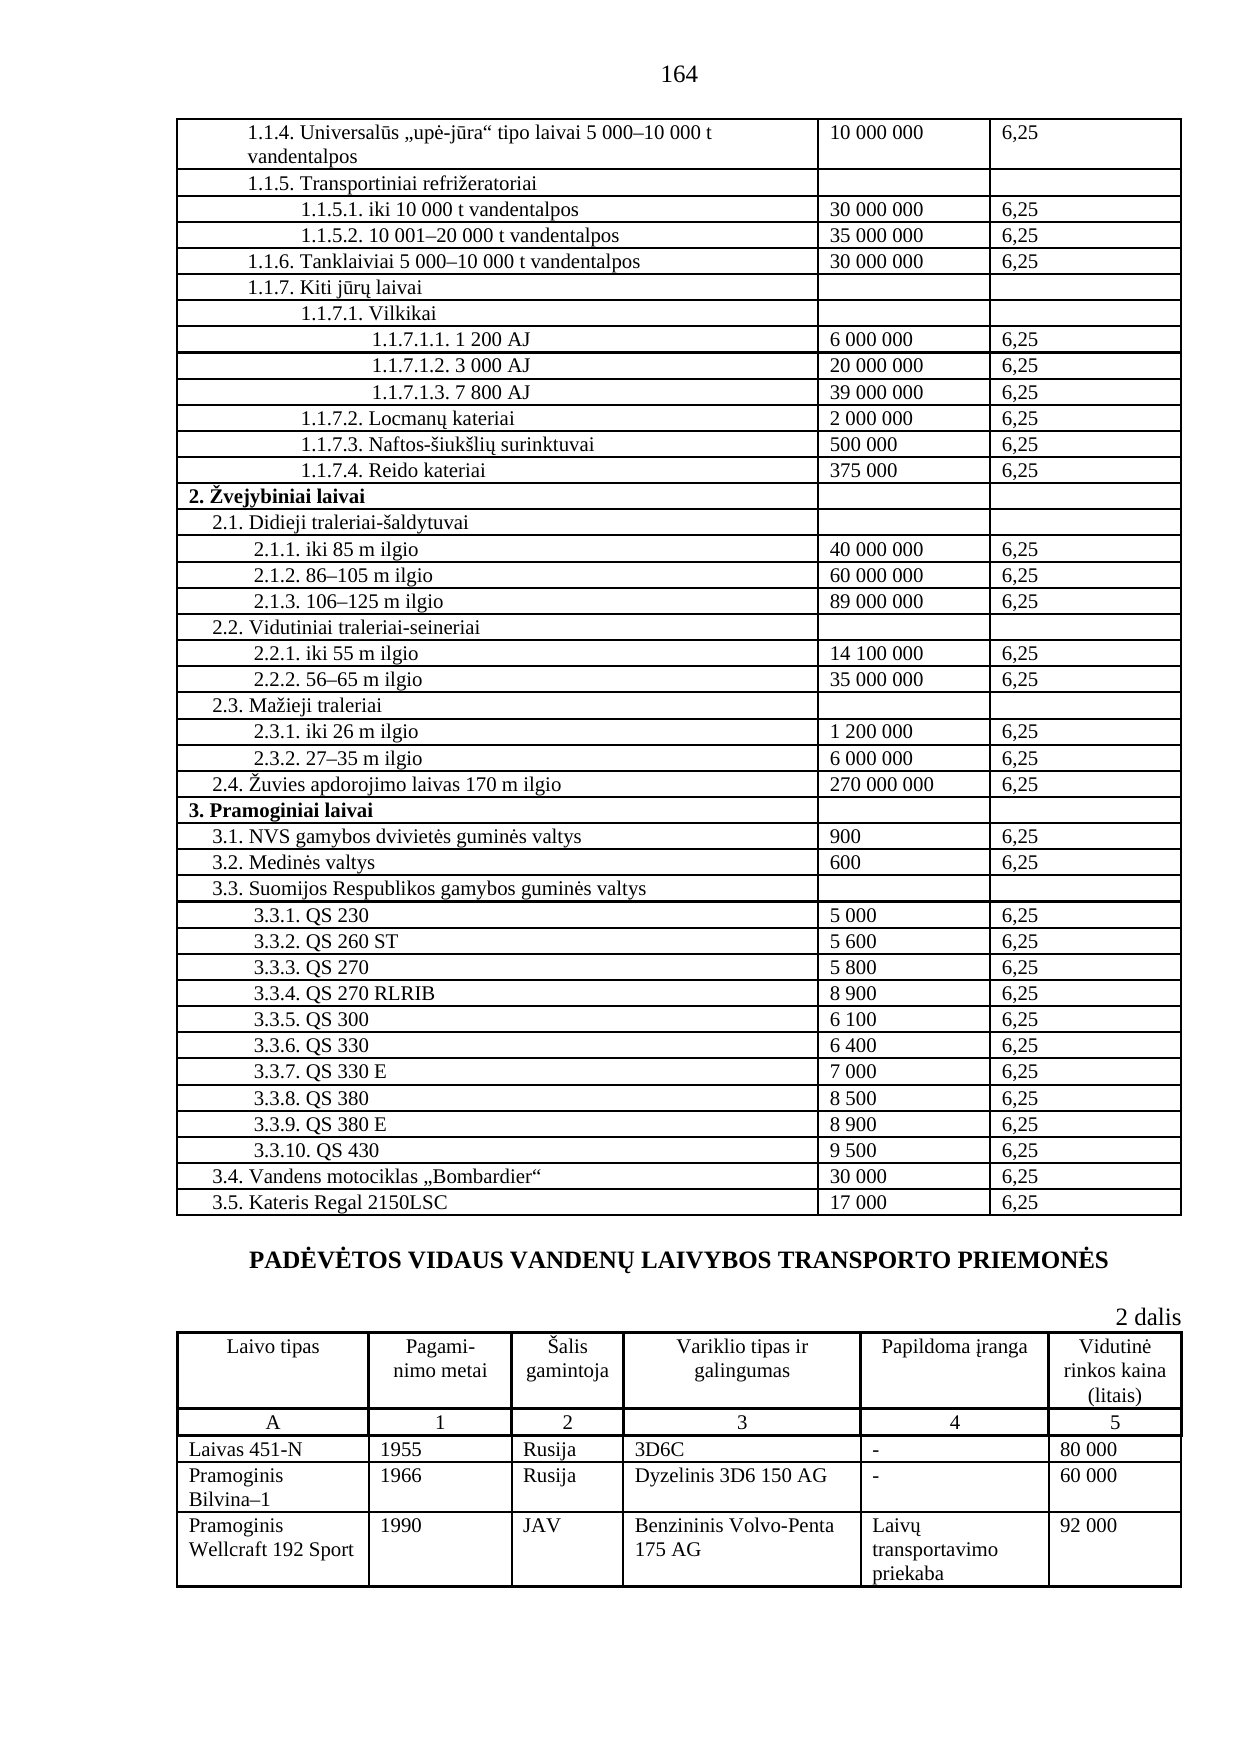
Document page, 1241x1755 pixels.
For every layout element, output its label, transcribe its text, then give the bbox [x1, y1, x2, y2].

table_cell 2.2. Vidutiniai traleriai-seineriai [178, 615, 817, 639]
table_cell Laivas 451-N [178, 1437, 368, 1461]
table_cell 6,25 [991, 903, 1180, 927]
table_cell 40 000 000 [819, 536, 989, 561]
table_cell 6,25 [991, 641, 1180, 665]
table_cell 3D6C [624, 1437, 860, 1461]
table_cell 5 600 [819, 929, 989, 953]
table_cell [819, 615, 989, 639]
table_cell 3 [625, 1410, 859, 1434]
table_cell Pramoginis Wellcraft 192 Sport [178, 1513, 368, 1585]
table_cell [991, 484, 1180, 508]
table_cell 89 000 000 [819, 589, 989, 613]
table_cell [819, 693, 989, 717]
table_cell 900 [819, 824, 989, 848]
table_cell 375 000 [819, 458, 989, 482]
table_cell [819, 275, 989, 299]
table_cell 6,25 [991, 981, 1180, 1005]
table_cell [991, 798, 1180, 822]
table_cell 6 400 [819, 1033, 989, 1057]
table_cell 6,25 [991, 1138, 1180, 1162]
table_cell 2.4. Žuvies apdorojimo laivas 170 m ilgio [178, 772, 817, 796]
table_cell 3.3.1. QS 230 [178, 903, 817, 927]
table_cell 2.3.1. iki 26 m ilgio [178, 720, 817, 743]
table_cell 600 [819, 850, 989, 874]
table_cell 6,25 [991, 850, 1180, 874]
table_cell [991, 301, 1180, 325]
table_cell 3.5. Kateris Regal 2150LSC [178, 1190, 817, 1214]
table_cell 2.1. Didieji traleriai-šaldytuvai [178, 510, 817, 534]
table_cell 1990 [370, 1513, 511, 1585]
table_cell 3.3. Suomijos Respublikos gamybos guminės valtys [178, 876, 817, 900]
table_cell 1.1.5.1. iki 10 000 t vandentalpos [178, 197, 817, 221]
table_cell 6 000 000 [819, 327, 989, 351]
table_cell 1.1.7. Kiti jūrų laivai [178, 275, 817, 299]
table_cell [991, 275, 1180, 299]
table_cell 60 000 [1050, 1463, 1180, 1511]
table_cell 3.3.2. QS 260 ST [178, 929, 817, 953]
table_cell 6,25 [991, 929, 1180, 953]
table_cell Laivų transportavimo priekaba [862, 1513, 1048, 1585]
table_cell [819, 798, 989, 822]
table_cell 1 200 000 [819, 720, 989, 743]
table_cell 5 800 [819, 955, 989, 979]
table_cell 6,25 [991, 1086, 1180, 1109]
table_cell 3.3.8. QS 380 [178, 1086, 817, 1109]
table_cell 2.3.2. 27–35 m ilgio [178, 746, 817, 770]
table_cell 3.4. Vandens motociklas „Bombardier“ [178, 1164, 817, 1188]
table_cell [991, 693, 1180, 717]
table_cell 7 000 [819, 1059, 989, 1083]
table_cell 1 [370, 1410, 510, 1434]
table_cell 6,25 [991, 249, 1180, 273]
table_cell - [862, 1463, 1048, 1511]
table_cell [819, 876, 989, 900]
table_cell 17 000 [819, 1190, 989, 1214]
table_cell 14 100 000 [819, 641, 989, 665]
table_cell 1.1.7.4. Reido kateriai [178, 458, 817, 482]
table_cell 8 900 [819, 981, 989, 1005]
table_cell 6,25 [991, 380, 1180, 404]
table_cell 1955 [370, 1437, 511, 1461]
table_cell 1.1.7.1.3. 7 800 AJ [178, 380, 817, 404]
table_cell 6 000 000 [819, 746, 989, 770]
table_cell 6,25 [991, 563, 1180, 587]
table_cell 80 000 [1050, 1437, 1180, 1461]
table_cell JAV [513, 1513, 622, 1585]
table_cell 6,25 [991, 1059, 1180, 1083]
table_cell 6 100 [819, 1007, 989, 1031]
table_cell 1.1.7.1.2. 3 000 AJ [178, 354, 817, 377]
table_header Papildoma įranga [862, 1334, 1047, 1407]
table_cell Rusija [513, 1437, 622, 1461]
table_cell [991, 510, 1180, 534]
table_cell 10 000 000 [819, 120, 989, 168]
table_cell 500 000 [819, 432, 989, 456]
table_cell 39 000 000 [819, 380, 989, 404]
table_cell [819, 170, 989, 194]
table_cell 3. Pramoginiai laivai [178, 798, 817, 822]
table_cell 60 000 000 [819, 563, 989, 587]
table_cell 6,25 [991, 955, 1180, 979]
table_cell 6,25 [991, 1033, 1180, 1057]
table_cell 6,25 [991, 589, 1180, 613]
table_cell [819, 510, 989, 534]
table_cell [819, 301, 989, 325]
table_cell 35 000 000 [819, 667, 989, 691]
table_cell 6,25 [991, 1164, 1180, 1188]
table_cell Dyzelinis 3D6 150 AG [624, 1463, 860, 1511]
table_cell [991, 876, 1180, 900]
table_cell 3.3.5. QS 300 [178, 1007, 817, 1031]
table_header Laivo tipas [179, 1334, 367, 1407]
table_cell 6,25 [991, 406, 1180, 430]
table_cell 2.1.1. iki 85 m ilgio [178, 536, 817, 561]
table_cell 270 000 000 [819, 772, 989, 796]
table_cell 1.1.6. Tanklaiviai 5 000–10 000 t vandentalpos [178, 249, 817, 273]
table_cell 6,25 [991, 1007, 1180, 1031]
table_cell [819, 484, 989, 508]
table_cell 1.1.7.2. Locmanų kateriai [178, 406, 817, 430]
table_cell 1966 [370, 1463, 511, 1511]
table_cell 20 000 000 [819, 354, 989, 377]
table_header Šalis gamintoja [513, 1334, 622, 1407]
table_cell 1.1.7.1. Vilkikai [178, 301, 817, 325]
table_cell 2.2.1. iki 55 m ilgio [178, 641, 817, 665]
table_cell 2.1.2. 86–105 m ilgio [178, 563, 817, 587]
table_cell - [862, 1437, 1048, 1461]
table_cell 3.3.3. QS 270 [178, 955, 817, 979]
table_cell 2 [513, 1410, 622, 1434]
table_cell 1.1.7.1.1. 1 200 AJ [178, 327, 817, 351]
table_cell 30 000 000 [819, 197, 989, 221]
table_cell 2. Žvejybiniai laivai [178, 484, 817, 508]
table_cell 8 900 [819, 1112, 989, 1136]
table_cell 3.3.7. QS 330 E [178, 1059, 817, 1083]
table_cell 3.3.9. QS 380 E [178, 1112, 817, 1136]
table_cell 2.1.3. 106–125 m ilgio [178, 589, 817, 613]
table_cell Rusija [513, 1463, 622, 1511]
table_cell 6,25 [991, 458, 1180, 482]
table_cell 6,25 [991, 1190, 1180, 1214]
table_cell 3.1. NVS gamybos dvivietės guminės valtys [178, 824, 817, 848]
table_cell 6,25 [991, 1112, 1180, 1136]
table_header Vidutinė rinkos kaina (litais) [1050, 1334, 1180, 1407]
table_header Variklio tipas ir galingumas [625, 1334, 859, 1407]
table_cell 6,25 [991, 327, 1180, 351]
table_cell 3.3.10. QS 430 [178, 1138, 817, 1162]
text 2 dalis [177, 1302, 1181, 1331]
table_cell 92 000 [1050, 1513, 1180, 1585]
table_cell 1.1.5.2. 10 001–20 000 t vandentalpos [178, 223, 817, 247]
table_cell 2.2.2. 56–65 m ilgio [178, 667, 817, 691]
table_cell 1.1.4. Universalūs „upė-jūra“ tipo laivai 5 000–10 000 t vandentalpos [178, 120, 817, 168]
table_cell [991, 170, 1180, 194]
table_cell A [179, 1410, 367, 1434]
table_cell 30 000 000 [819, 249, 989, 273]
table_cell [991, 615, 1180, 639]
table_cell Benzininis Volvo-Penta 175 AG [624, 1513, 860, 1585]
table_cell 6,25 [991, 536, 1180, 561]
table_cell 6,25 [991, 354, 1180, 377]
table_cell 3.2. Medinės valtys [178, 850, 817, 874]
table_cell 1.1.7.3. Naftos-šiukšlių surinktuvai [178, 432, 817, 456]
table_cell 8 500 [819, 1086, 989, 1109]
table_cell 30 000 [819, 1164, 989, 1188]
table_cell 6,25 [991, 223, 1180, 247]
table_cell 35 000 000 [819, 223, 989, 247]
table_cell 6,25 [991, 197, 1180, 221]
table_cell 2 000 000 [819, 406, 989, 430]
table_cell 4 [862, 1410, 1047, 1434]
table_cell 2.3. Mažieji traleriai [178, 693, 817, 717]
table_cell 6,25 [991, 746, 1180, 770]
table_cell 6,25 [991, 432, 1180, 456]
table_cell 9 500 [819, 1138, 989, 1162]
table_cell 6,25 [991, 120, 1180, 168]
table_cell 6,25 [991, 667, 1180, 691]
table_header Pagami- nimo metai [370, 1334, 510, 1407]
table_cell 5 000 [819, 903, 989, 927]
table_cell 3.3.6. QS 330 [178, 1033, 817, 1057]
table_cell 6,25 [991, 824, 1180, 848]
table_cell Pramoginis Bilvina–1 [178, 1463, 368, 1511]
table_cell 5 [1050, 1410, 1180, 1434]
table_cell 6,25 [991, 772, 1180, 796]
table_cell 3.3.4. QS 270 RLRIB [178, 981, 817, 1005]
table_cell 1.1.5. Transportiniai refrižeratoriai [178, 170, 817, 194]
table_cell 6,25 [991, 720, 1180, 743]
text PADĖVĖTOS VIDAUS VANDENŲ LAIVYBOS TRANSPORTO PRIEMONĖS [177, 1245, 1181, 1274]
